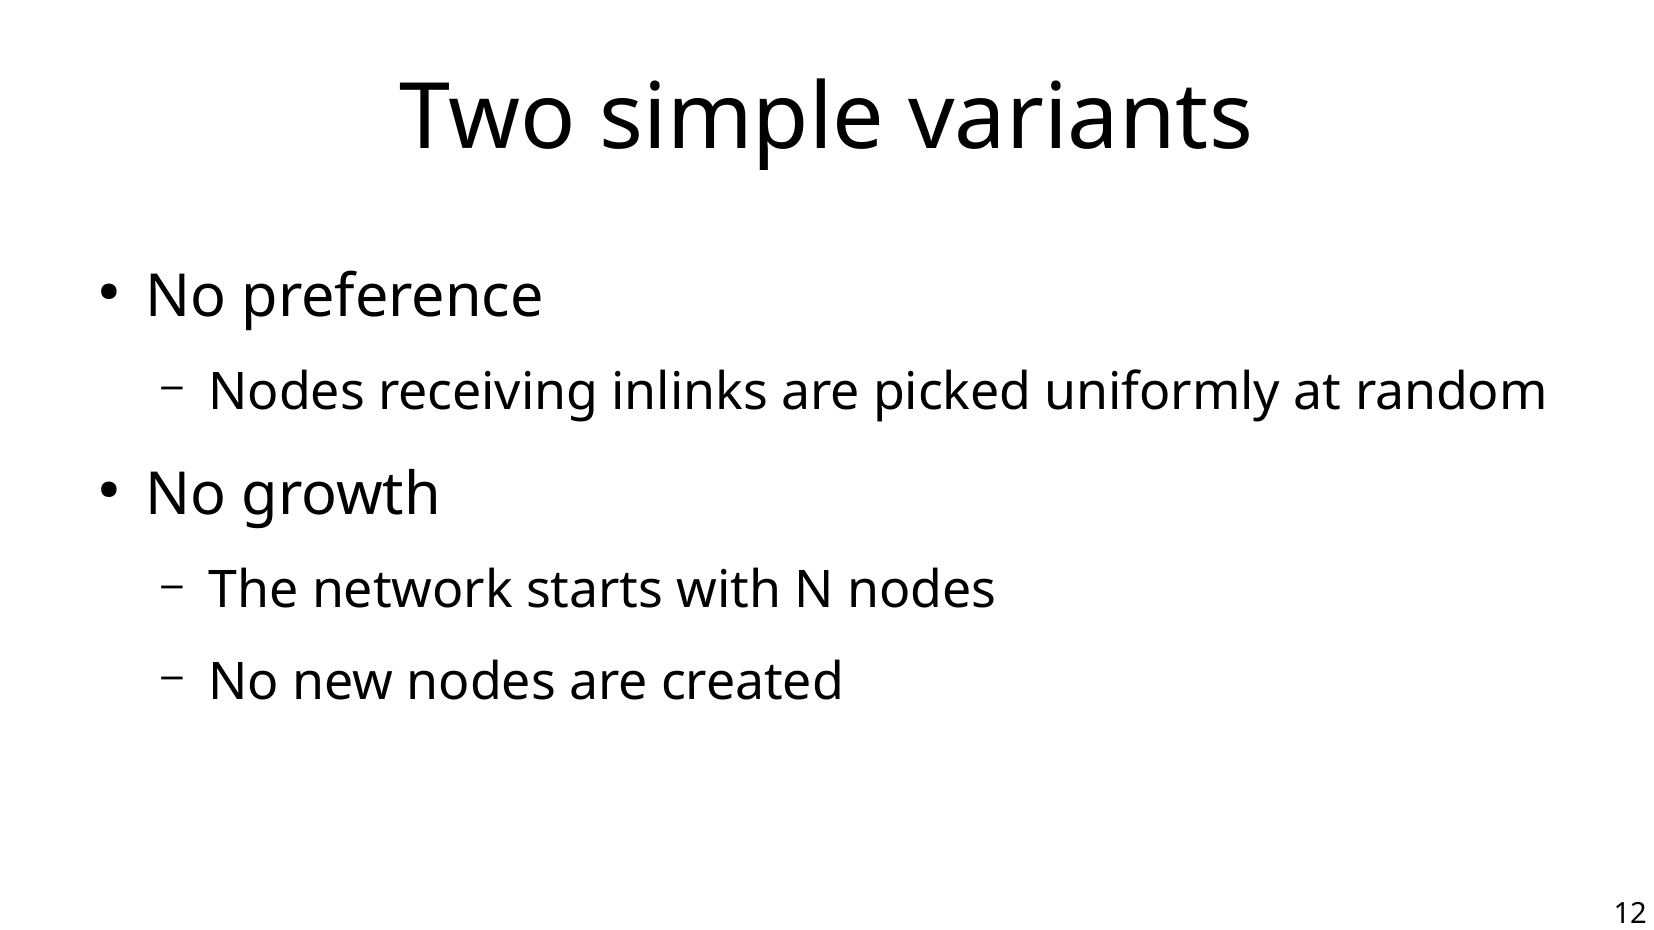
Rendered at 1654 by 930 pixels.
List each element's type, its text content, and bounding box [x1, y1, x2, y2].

list No preference Nodes receiving inlinks are picked uniformly at random No growth The network starts with N nodes No new nodes are created [82, 252, 1571, 793]
title Two simple variants [82, 1, 1571, 225]
